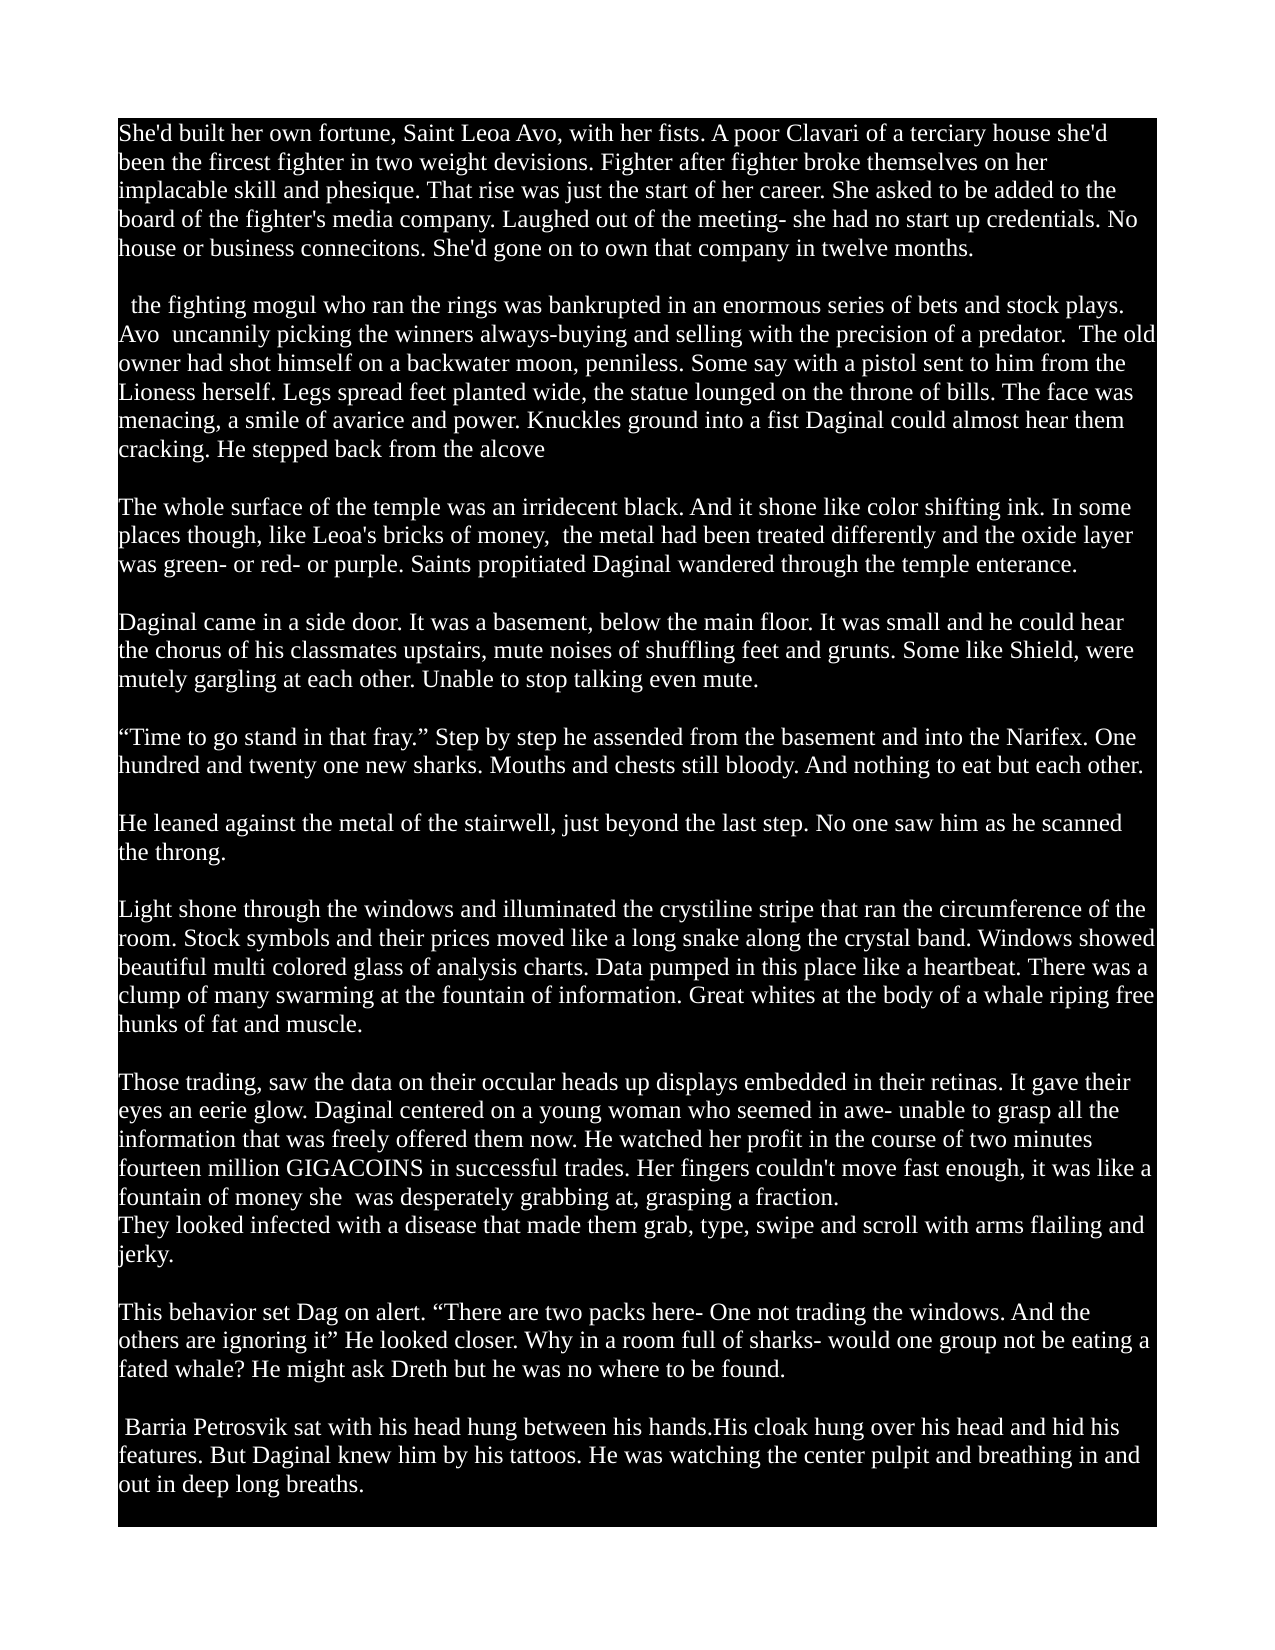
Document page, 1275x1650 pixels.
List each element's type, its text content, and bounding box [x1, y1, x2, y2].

text This behavior set Dag on alert. “There are two packs here- One not trading the windows. And the others are ignoring it” He looked closer. Why in a room full of sharks- would one group not be eating a fated whale? He might ask Dreth but he was no where to be found. [118, 1297, 1157, 1383]
text The whole surface of the temple was an irridecent black. And it shone like color shifting ink. In some places though, like Leoa's bricks of money, the metal had been treated differently and the oxide layer was green- or red- or purple. Saints propitiated Daginal wandered through the temple enterance. [118, 492, 1157, 578]
text “Time to go stand in that fray.” Step by step he assended from the basement and into the Narifex. One hundred and twenty one new sharks. Mouths and chests still bloody. And nothing to eat but each other. [118, 722, 1157, 779]
text Those trading, saw the data on their occular heads up displays embedded in their retinas. It gave their eyes an eerie glow. Daginal centered on a young woman who seemed in awe- unable to grasp all the information that was freely offered them now. He watched her profit in the course of two minutes fourteen million GIGACOINS in successful trades. Her fingers couldn't move fast enough, it was like a fountain of money she was desperately grabbing at, grasping a fraction. They looked infected with a disease that made them grab, type, swipe and scroll with arms flailing and jerky. [118, 1067, 1157, 1268]
text He leaned against the metal of the stairwell, just beyond the last step. No one saw him as he scanned the throng. [118, 808, 1157, 866]
text Daginal came in a side door. It was a basement, below the main floor. It was small and he could hear the chorus of his classmates upstairs, mute noises of shuffling feet and grunts. Some like Shield, were mutely gargling at each other. Unable to stop talking even mute. [118, 607, 1157, 693]
text Barria Petrosvik sat with his head hung between his hands.His cloak hung over his head and hid his features. But Daginal knew him by his tattoos. He was watching the center pulpit and breathing in and out in deep long breaths. [118, 1412, 1157, 1498]
text Light shone through the windows and illuminated the crystiline stripe that ran the circumference of the room. Stock symbols and their prices moved like a long snake along the crystal band. Windows showed beautiful multi colored glass of analysis charts. Data pumped in this place like a heartbeat. There was a clump of many swarming at the fountain of information. Great whites at the body of a whale riping free hunks of fat and muscle. [118, 894, 1157, 1038]
text She'd built her own fortune, Saint Leoa Avo, with her fists. A poor Clavari of a terciary house she'd been the fircest fighter in two weight devisions. Fighter after fighter broke themselves on her implacable skill and phesique. That rise was just the start of her career. She asked to be added to the board of the fighter's media company. Laughed out of the meeting- she had no start up credentials. No house or business connecitons. She'd gone on to own that company in twelve months. the fighting mogul who ran the rings was bankrupted in an enormous series of bets and stock plays. Avo uncannily picking the winners always-buying and selling with the precision of a predator. The old owner had shot himself on a backwater moon, penniless. Some say with a pistol sent to him from the Lioness herself. Legs spread feet planted wide, the statue lounged on the throne of bills. The face was menacing, a smile of avarice and power. Knuckles ground into a fist Daginal could almost hear them cracking. He stepped back from the alcove [118, 118, 1157, 463]
